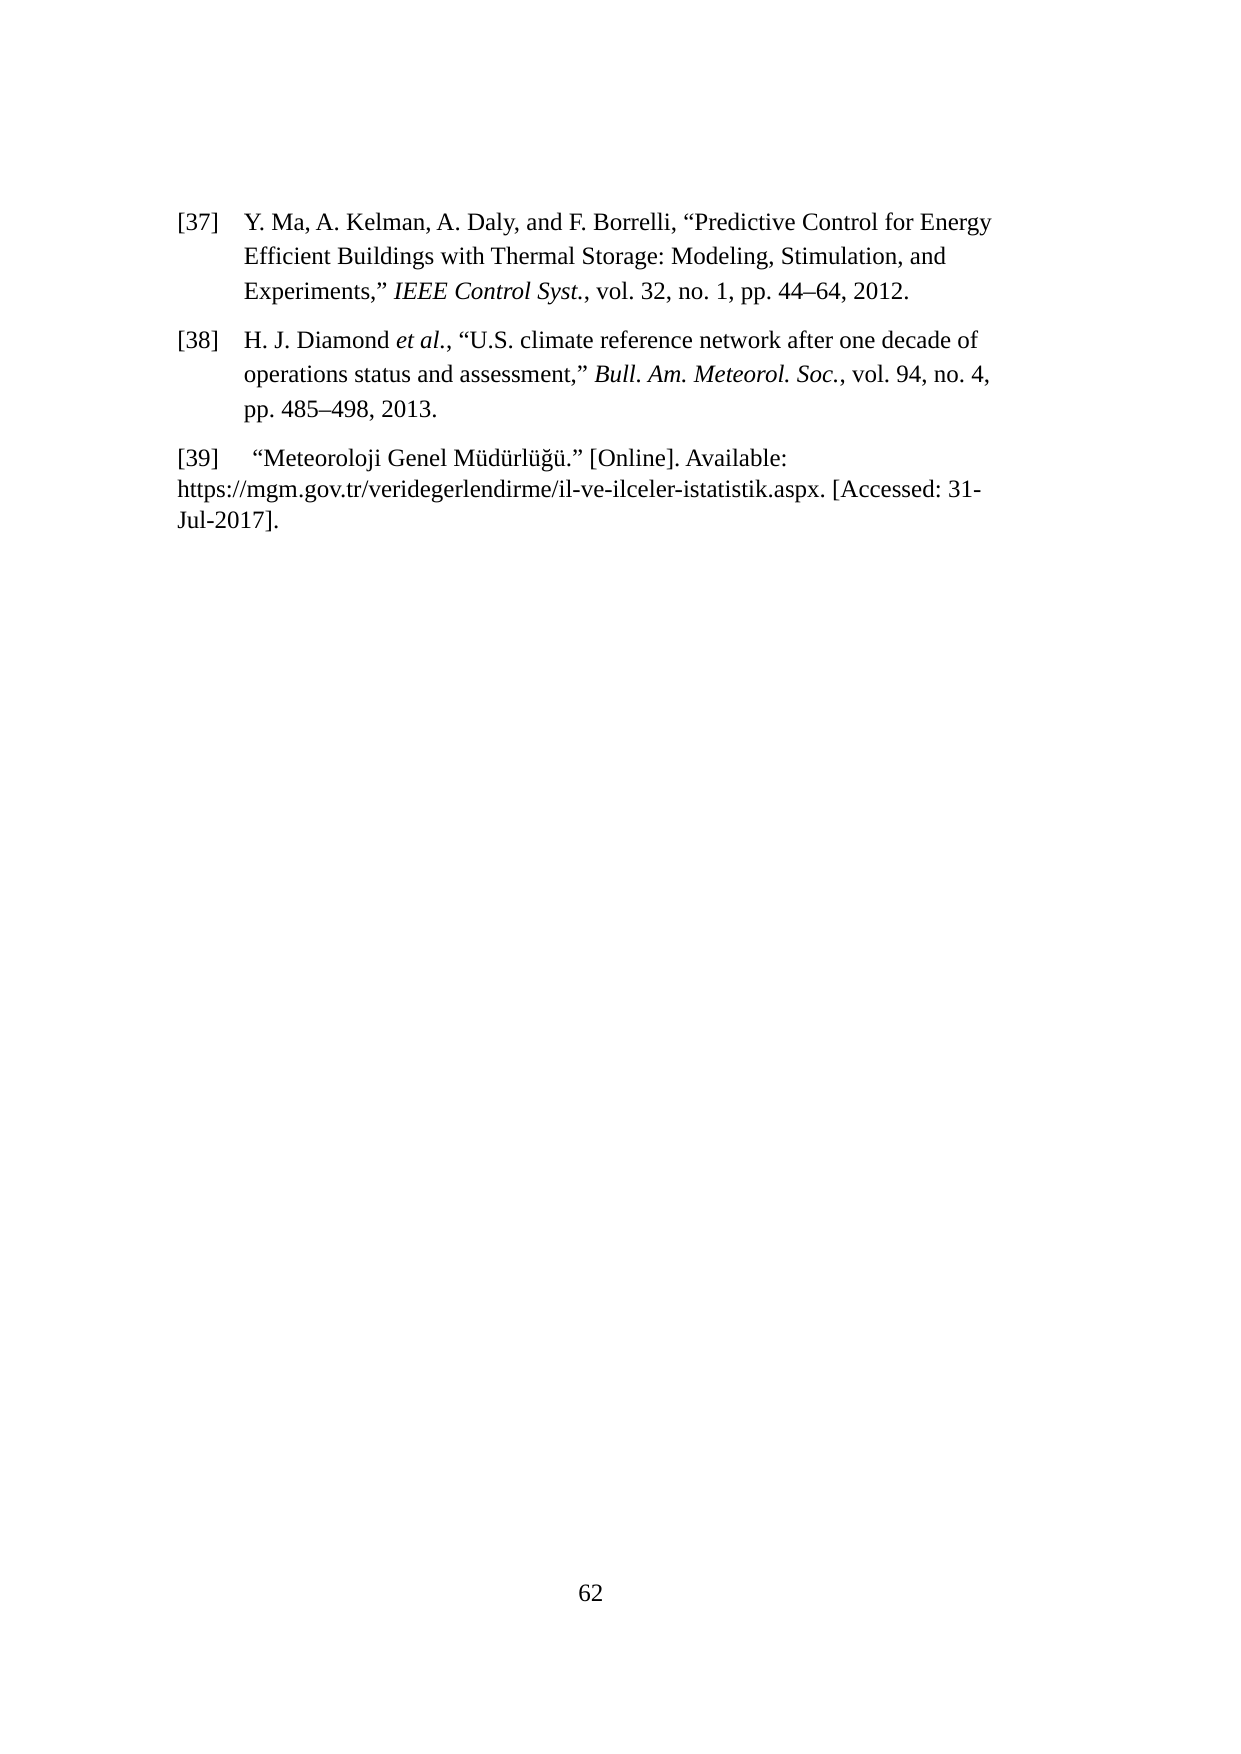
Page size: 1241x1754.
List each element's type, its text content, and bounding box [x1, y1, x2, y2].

text [39] “Meteoroloji Genel Müdürlüğü.” [Online]. Available: https://mgm.gov.tr/veridegerlendirme/il-ve-ilceler-istatistik.aspx. [Accessed: 31-Jul-2017]. [177, 443, 1004, 534]
text [38] H. J. Diamond et al., “U.S. climate reference network after one decade of operations status and assessment,” Bull. Am. Meteorol. Soc., vol. 94, no. 4, pp. 485–498, 2013. [177, 325, 1004, 422]
text [37] Y. Ma, A. Kelman, A. Daly, and F. Borrelli, “Predictive Control for Energy Efficient Buildings with Thermal Storage: Modeling, Stimulation, and Experiments,” IEEE Control Syst., vol. 32, no. 1, pp. 44–64, 2012. [177, 207, 1004, 304]
